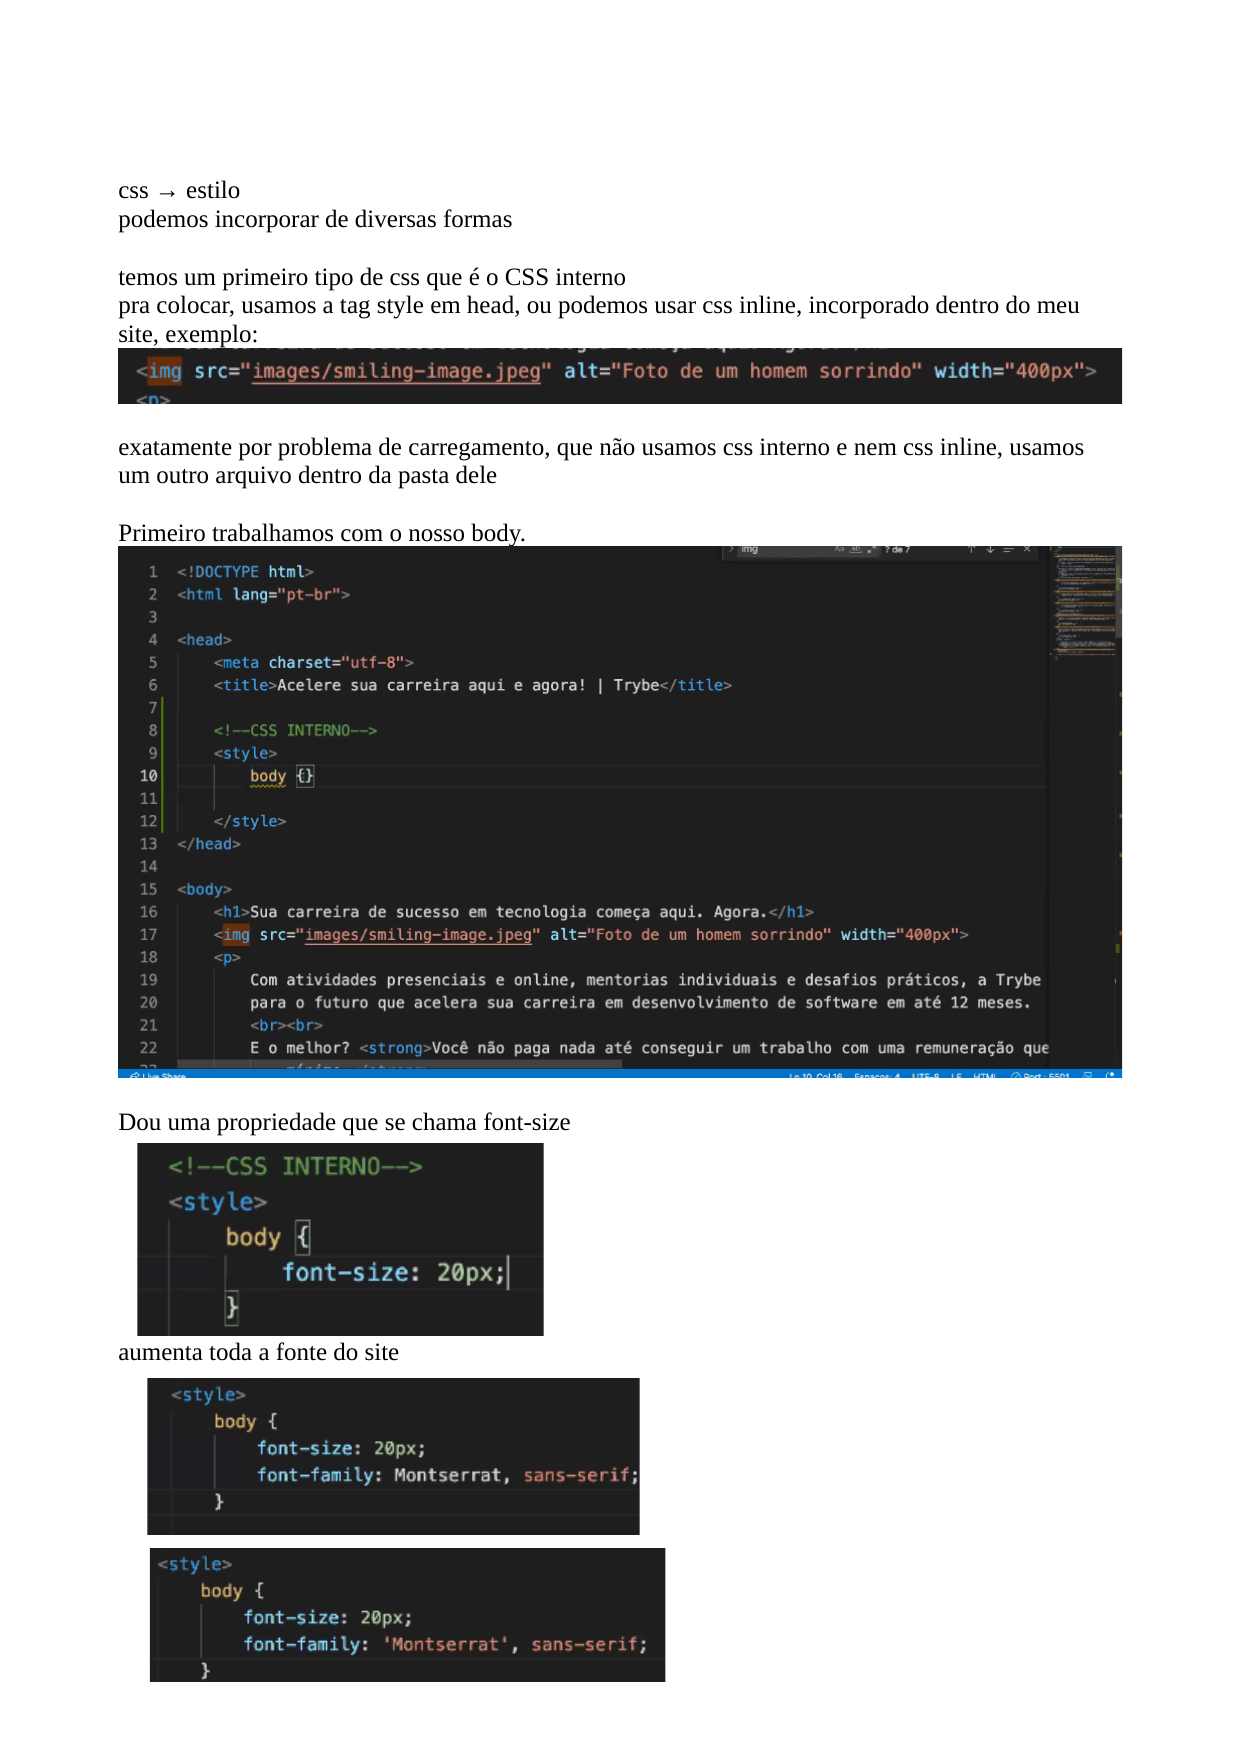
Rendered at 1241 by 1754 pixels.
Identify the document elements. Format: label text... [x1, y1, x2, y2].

text Dou uma propriedade que se chama font-size [118, 1107, 1122, 1136]
text css → estilo [118, 176, 1122, 204]
text temos um primeiro tipo de css que é o CSS interno [118, 262, 1122, 291]
text exatamente por problema de carregamento, que não usamos css interno e nem css inline, usamos um outro arquivo dentro da pasta dele [118, 432, 1122, 489]
picture [118, 348, 1123, 404]
picture [118, 546, 1123, 1078]
picture [137, 1143, 544, 1336]
text pra colocar, usamos a tag style em head, ou podemos usar css inline, incorporado dentro do meu site, exemplo: [118, 291, 1122, 348]
text aumenta toda a fonte do site [118, 1337, 1122, 1366]
picture [149, 1548, 666, 1682]
text podemos incorporar de diversas formas [118, 204, 1122, 233]
text Primeiro trabalhamos com o nosso body. [118, 518, 1122, 546]
picture [147, 1378, 640, 1535]
